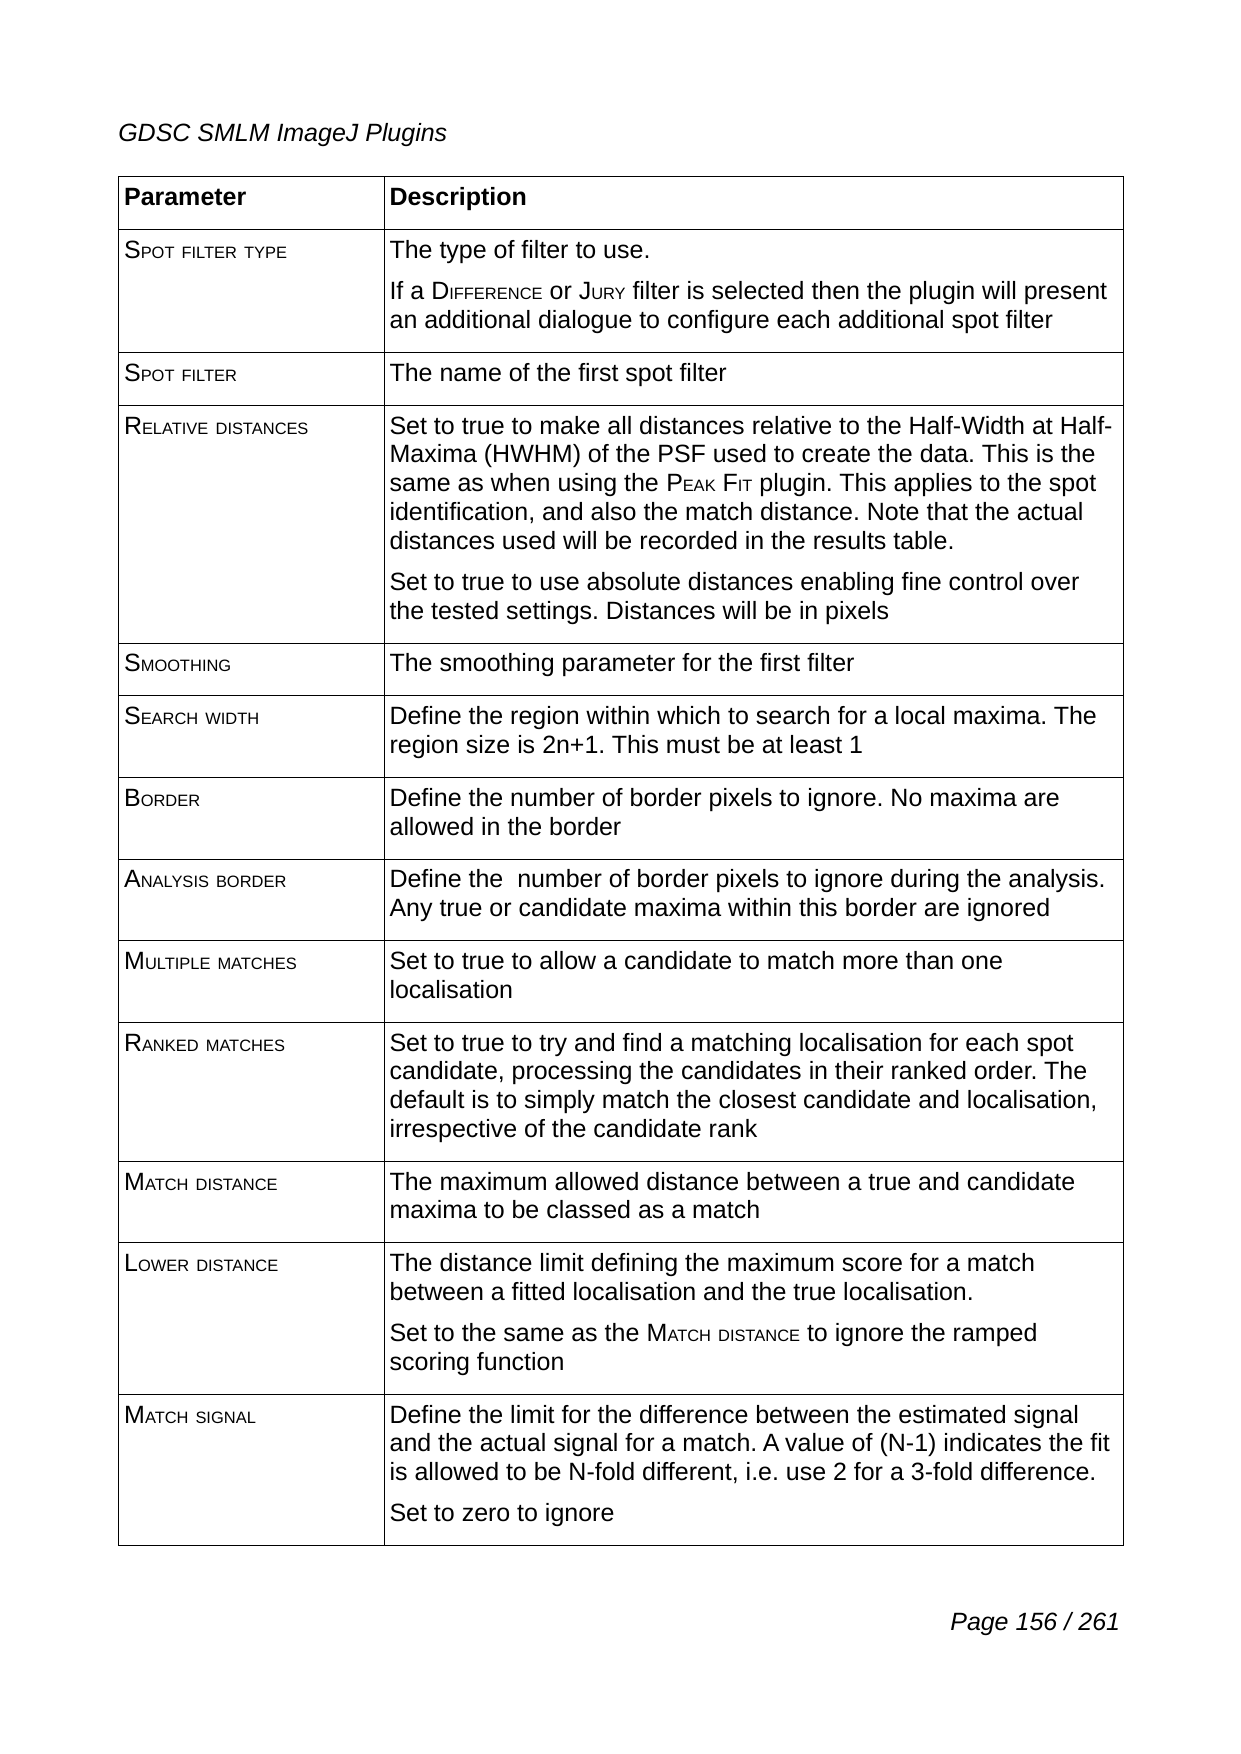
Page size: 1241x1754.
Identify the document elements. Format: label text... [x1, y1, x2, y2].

table_cell Smoothing [119, 644, 384, 695]
table_header Description [385, 177, 1123, 229]
table_cell The name of the first spot filter [385, 353, 1123, 405]
table_cell Search width [119, 696, 384, 777]
table_cell The smoothing parameter for the first filter [385, 644, 1123, 695]
table_cell Ranked matches [119, 1023, 384, 1161]
table_cell Border [119, 778, 384, 858]
table_cell The maximum allowed distance between a true and candidate maxima to be classed as a match [385, 1162, 1123, 1242]
table_cell Match signal [119, 1395, 384, 1545]
table_cell Set to true to make all distances relative to the Half-Width at Half-Maxima (HWHM) of the PSF used to create the data. This is the same as when using the Peak Fit plugin. This applies to the spot identification, and also the match distance. Note that the actual distances used will be recorded in the results table. Set to true to use absolute distances enabling fine control over the tested settings. Distances will be in pixels [385, 406, 1123, 643]
table_cell Set to true to allow a candidate to match more than one localisation [385, 941, 1123, 1022]
table_cell The distance limit defining the maximum score for a match between a fitted localisation and the true localisation. Set to the same as the Match distance to ignore the ramped scoring function [385, 1243, 1123, 1394]
table_cell The type of filter to use. If a Difference or Jury filter is selected then the plugin will present an additional dialogue to configure each additional spot filter [385, 230, 1123, 352]
table_cell Relative distances [119, 406, 384, 643]
table_cell Define the region within which to search for a local maxima. The region size is 2n+1. This must be at least 1 [385, 696, 1123, 777]
table_cell Multiple matches [119, 941, 384, 1022]
table_cell Match distance [119, 1162, 384, 1242]
table_cell Analysis border [119, 860, 384, 940]
table_cell Set to true to try and find a matching localisation for each spot candidate, processing the candidates in their ranked order. The default is to simply match the closest candidate and localisation, irrespective of the candidate rank [385, 1023, 1123, 1161]
table_cell Define the number of border pixels to ignore during the analysis. Any true or candidate maxima within this border are ignored [385, 860, 1123, 940]
table_cell Lower distance [119, 1243, 384, 1394]
table_cell Define the limit for the difference between the estimated signal and the actual signal for a match. A value of (N-1) indicates the fit is allowed to be N-fold different, i.e. use 2 for a 3-fold difference. Set to zero to ignore [385, 1395, 1123, 1545]
table_cell Spot filter type [119, 230, 384, 352]
table_cell Define the number of border pixels to ignore. No maxima are allowed in the border [385, 778, 1123, 858]
table_header Parameter [119, 177, 384, 229]
table_cell Spot filter [119, 353, 384, 405]
